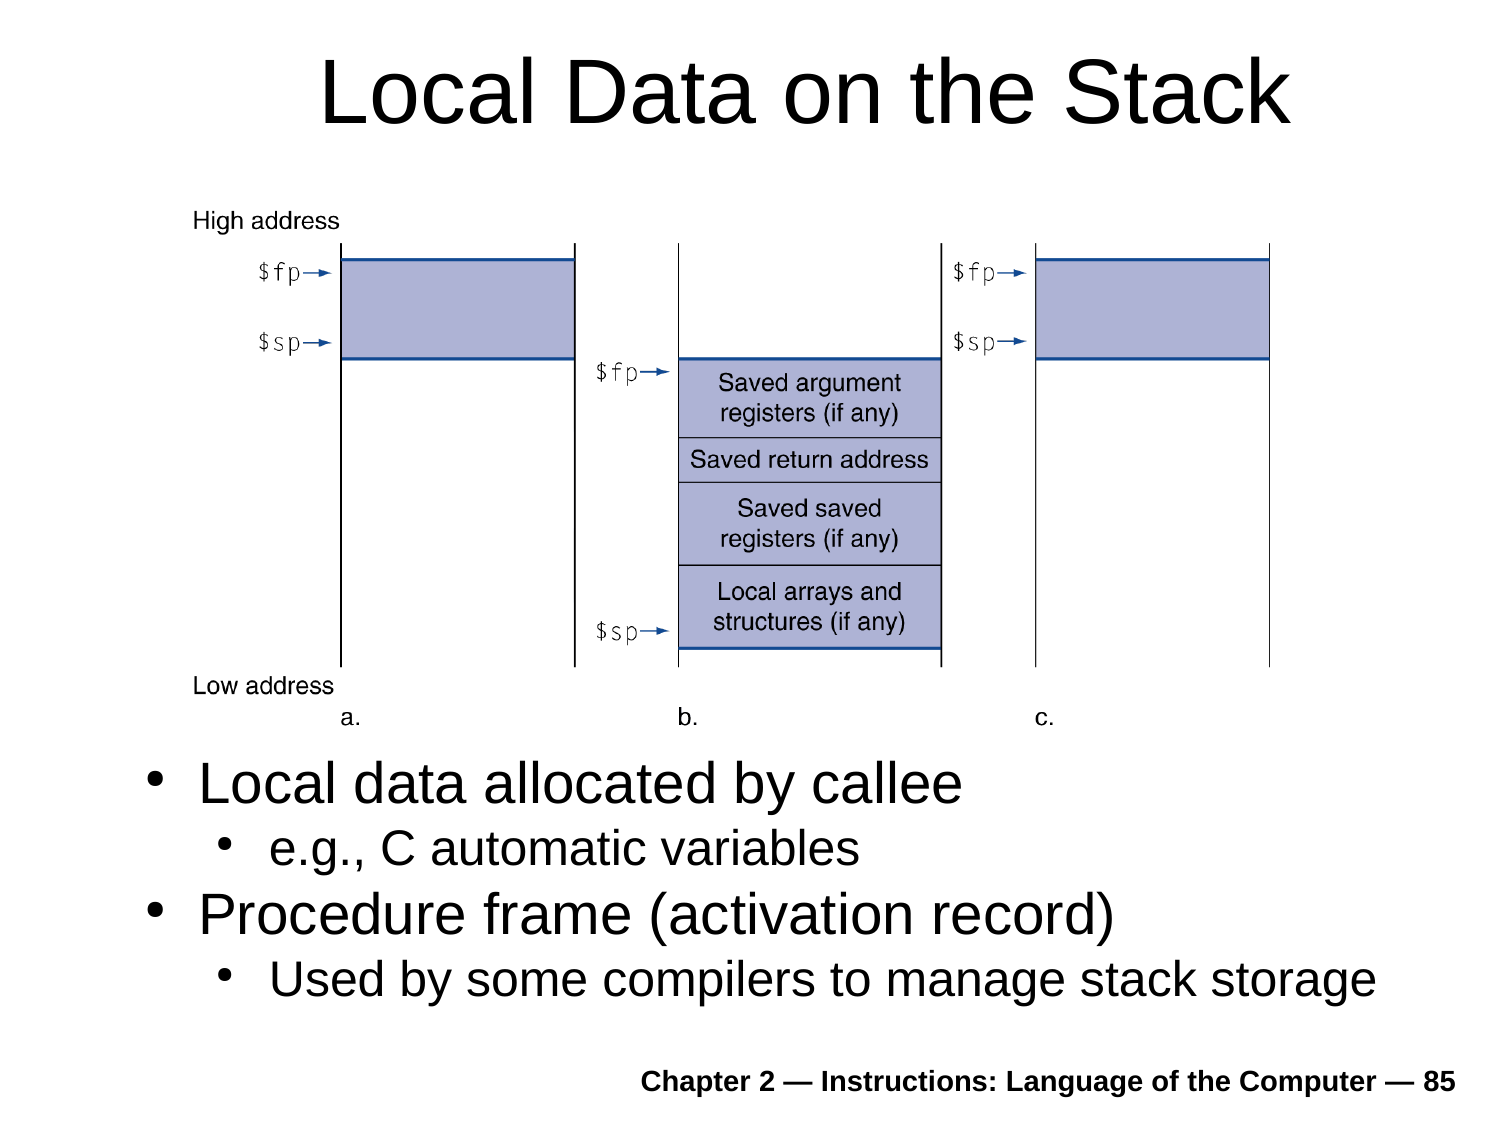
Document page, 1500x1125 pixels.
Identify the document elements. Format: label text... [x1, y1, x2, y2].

list Local data allocated by callee e.g., C automatic variables Procedure frame (activation record) Used by some compilers to manage stack storage [112, 751, 1469, 1024]
picture [192, 207, 1270, 731]
title Local Data on the Stack [112, 23, 1468, 149]
text_box Chapter 2 — Instructions: Language of the Computer — <number> [277, 1046, 1471, 1106]
